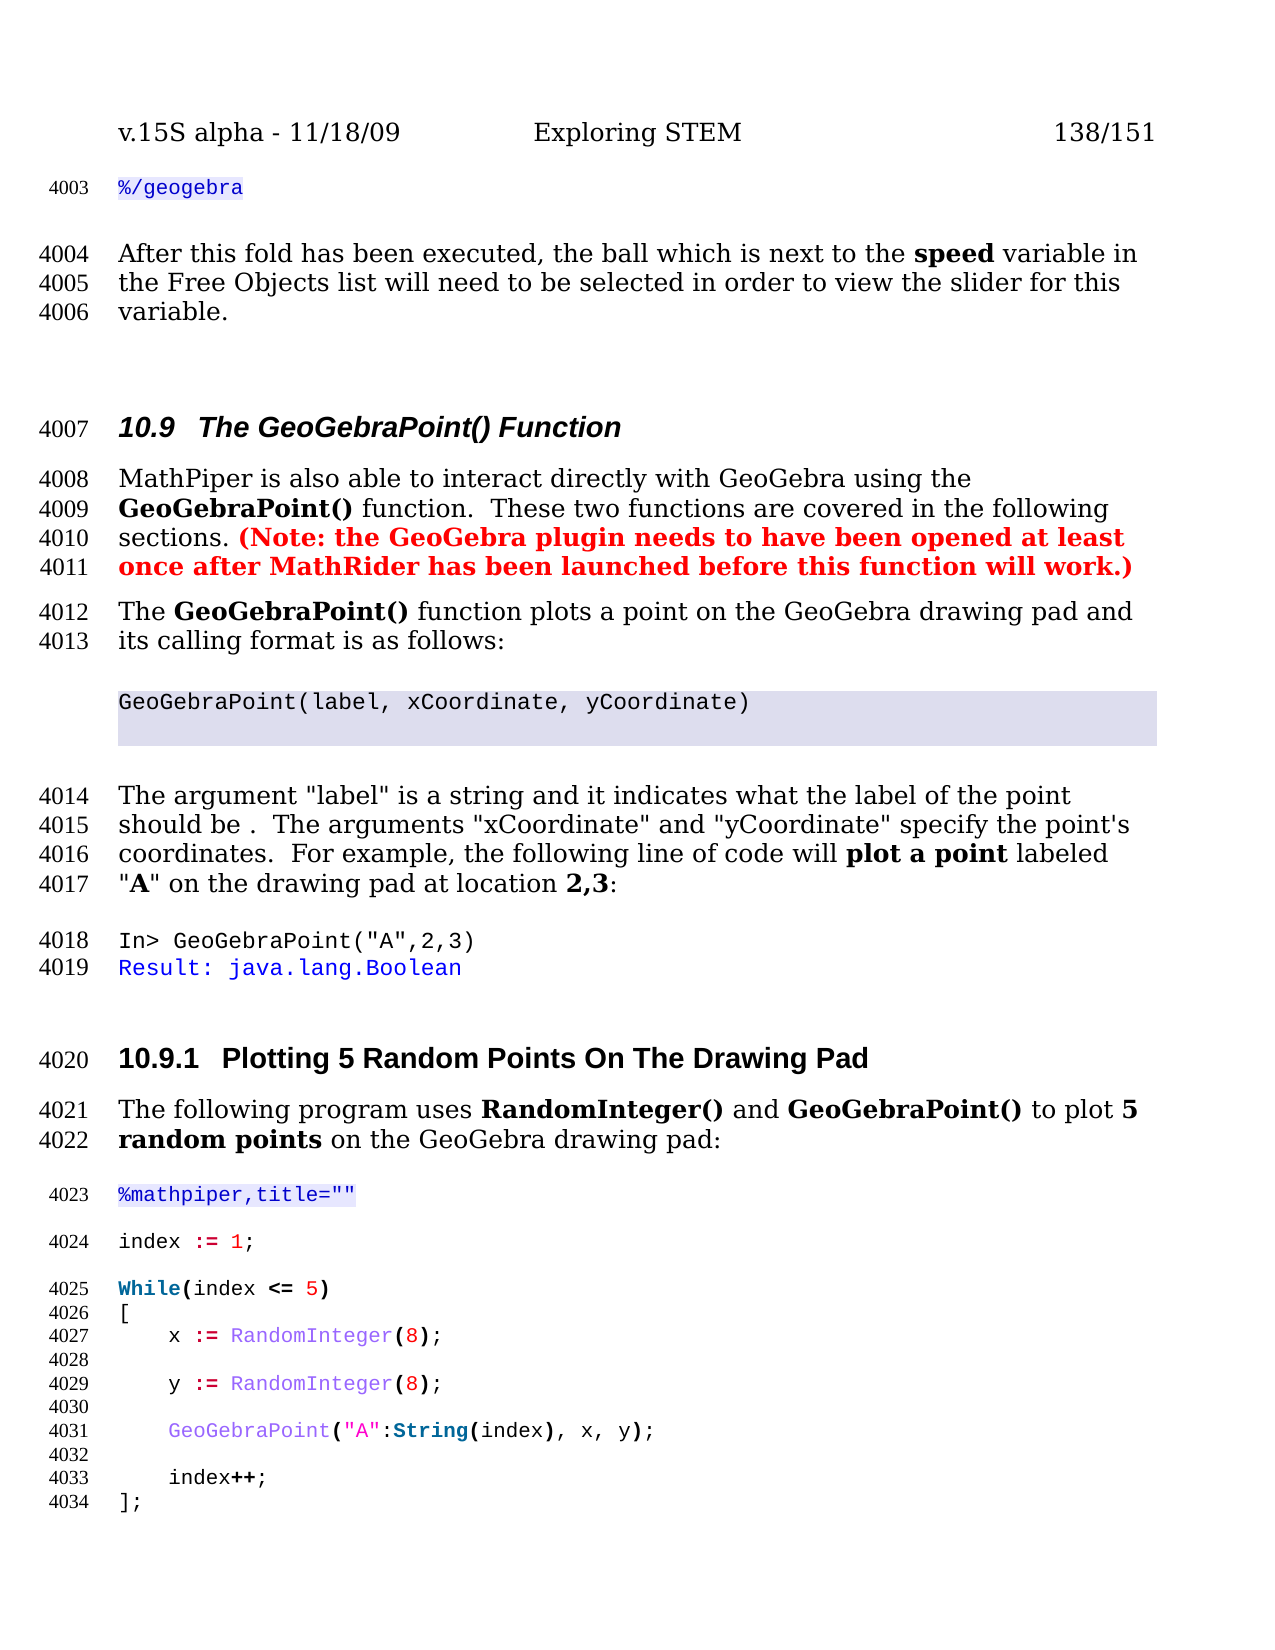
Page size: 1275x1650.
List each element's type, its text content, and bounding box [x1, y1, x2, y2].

subtitle Plotting 5 Random Points On The Drawing Pad [118, 1041, 1157, 1074]
text index := 1; [118, 1231, 1157, 1254]
text x := RandomInteger(8); [118, 1326, 1157, 1349]
text The GeoGebraPoint() function plots a point on the GeoGebra drawing pad and its calling format is as follows: [118, 597, 1157, 655]
text index++; [118, 1467, 1157, 1491]
text y := RandomInteger(8); [118, 1373, 1157, 1396]
table_header GeoGebraPoint(label, xCoordinate, yCoordinate) [118, 691, 1157, 746]
subtitle The GeoGebraPoint() Function [118, 410, 1157, 443]
text The argument "label" is a string and it indicates what the label of the point should be . The arguments "xCoordinate" and "yCoordinate" specify the point's coordinates. For example, the following line of code will plot a point labeled "A" on the drawing pad at location 2,3: [118, 781, 1157, 898]
text The following program uses RandomInteger() and GeoGebraPoint() to plot 5 random points on the GeoGebra drawing pad: [118, 1095, 1157, 1154]
text GeoGebraPoint("A":String(index), x, y); [118, 1420, 1157, 1444]
text Result: java.lang.Boolean [118, 956, 1157, 982]
text In> GeoGebraPoint("A",2,3) [118, 930, 1157, 956]
text MathPiper is also able to interact directly with GeoGebra using the GeoGebraPoint() function. These two functions are covered in the following sections. (Note: the GeoGebra plugin needs to have been opened at least once after MathRider has been launched before this function will work.) [118, 464, 1157, 582]
text After this fold has been executed, the ball which is next to the speed variable in the Free Objects list will need to be selected in order to view the slider for this variable. [118, 239, 1157, 327]
text %/geogebra [118, 177, 1157, 200]
text %mathpiper,title="" [118, 1184, 1157, 1207]
text While(index <= 5) [118, 1278, 1157, 1302]
text [ [118, 1302, 1157, 1326]
text ]; [118, 1491, 1157, 1515]
